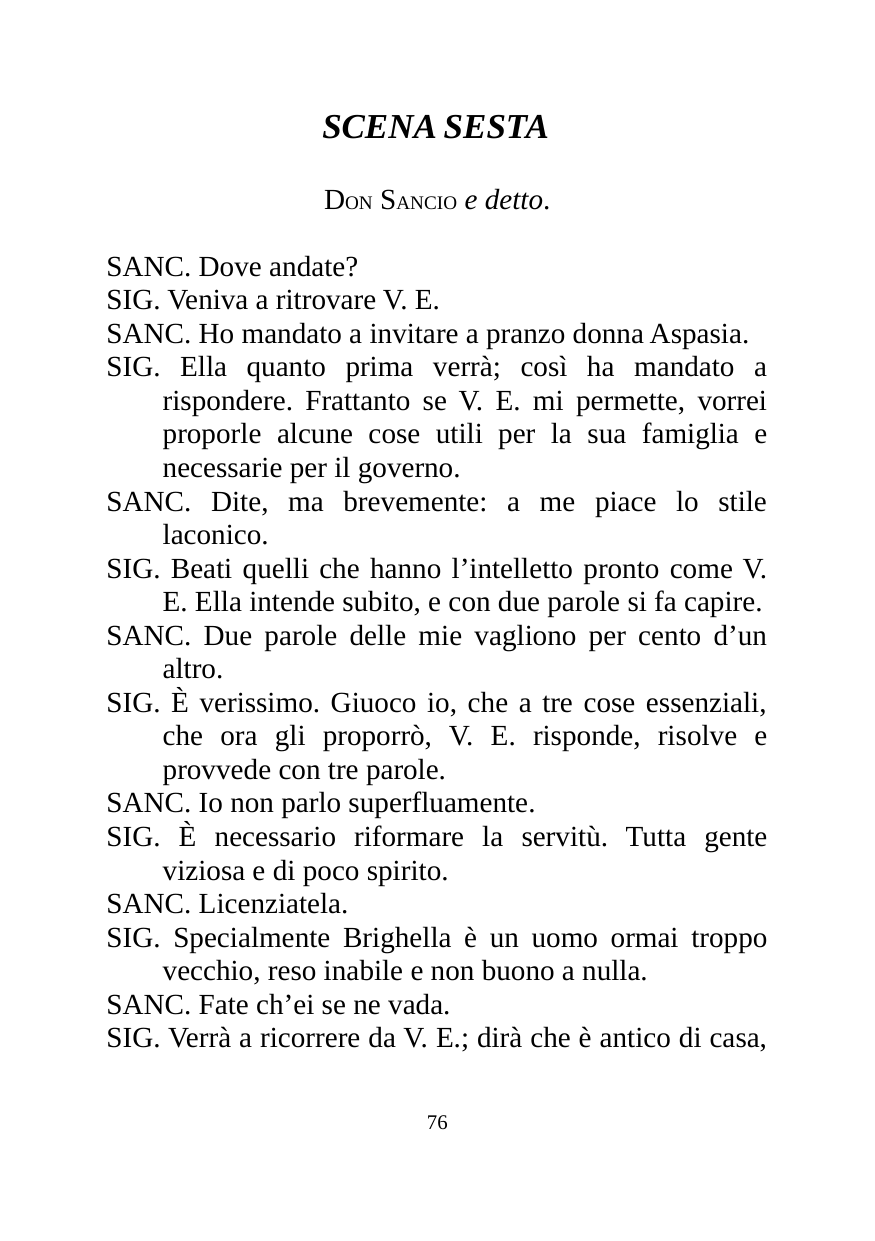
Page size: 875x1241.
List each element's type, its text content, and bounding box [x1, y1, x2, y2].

text SIG. Specialmente Brighella è un uomo ormai troppo vecchio, reso inabile e non buono a nulla. [106, 920, 768, 987]
text Don Sancio e detto. [106, 182, 768, 215]
text SANC. Dite, ma brevemente: a me piace lo stile laconico. [106, 484, 768, 551]
text SANC. Licenziatela. [106, 886, 768, 920]
subtitle SCENA SESTA [106, 106, 768, 146]
text SANC. Dove andate? [106, 249, 768, 282]
text SIG. È verissimo. Giuoco io, che a tre cose essenziali, che ora gli proporrò, V. E. risponde, risolve e provvede con tre parole. [106, 685, 768, 786]
text SANC. Ho mandato a invitare a pranzo donna Aspasia. [106, 316, 768, 349]
text SANC. Io non parlo superfluamente. [106, 786, 768, 819]
text SANC. Due parole delle mie vagliono per cento d’un altro. [106, 618, 768, 685]
text SIG. Verrà a ricorrere da V. E.; dirà che è antico di casa, [106, 1020, 768, 1054]
text SIG. Beati quelli che hanno l’intelletto pronto come V. E. Ella intende subito, e con due parole si fa capire. [106, 551, 768, 618]
text SIG. È necessario riformare la servitù. Tutta gente viziosa e di poco spirito. [106, 819, 768, 886]
text SANC. Fate ch’ei se ne vada. [106, 987, 768, 1020]
text SIG. Ella quanto prima verrà; così ha mandato a rispondere. Frattanto se V. E. mi permette, vorrei proporle alcune cose utili per la sua famiglia e necessarie per il governo. [106, 349, 768, 484]
text SIG. Veniva a ritrovare V. E. [106, 282, 768, 316]
